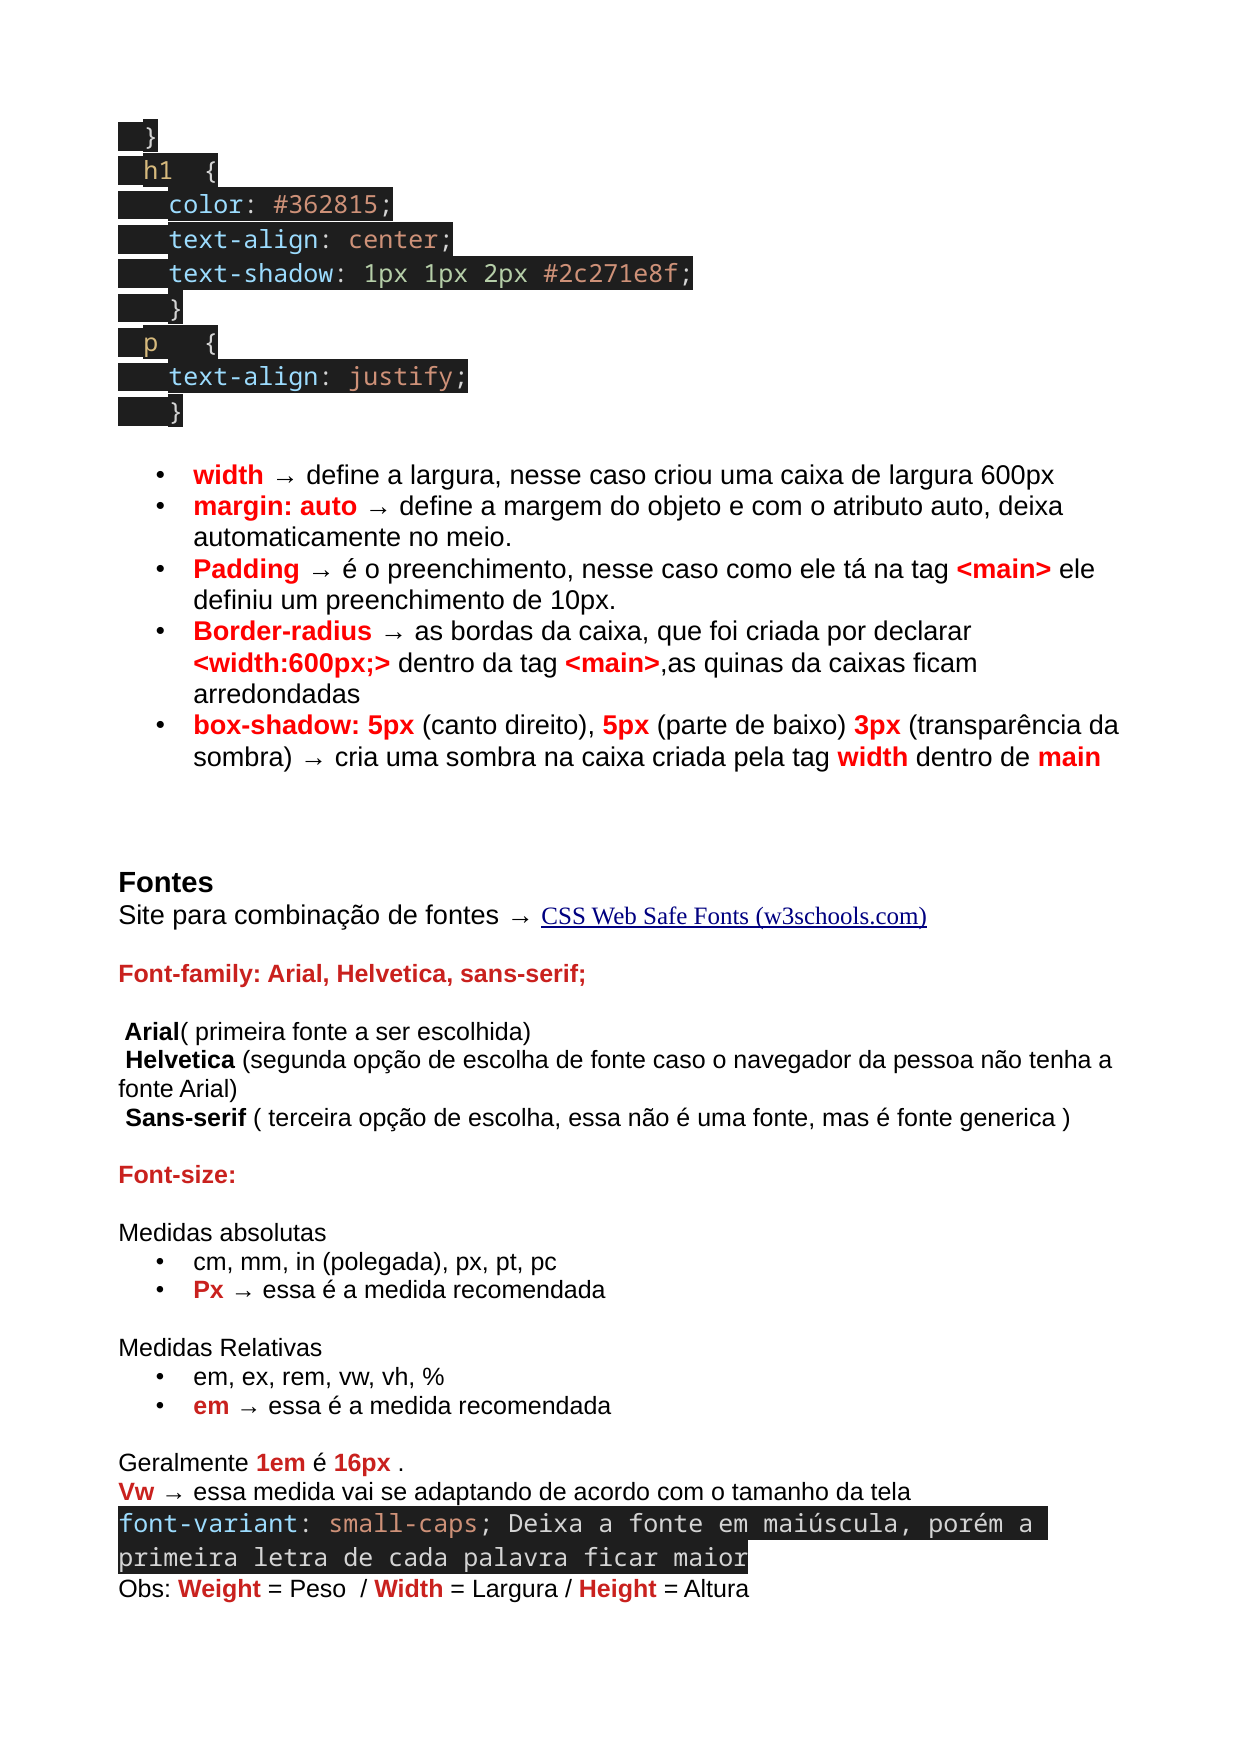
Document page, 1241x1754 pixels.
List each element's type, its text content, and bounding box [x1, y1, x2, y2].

text Font-size: [118, 1160, 1122, 1218]
text Geralmente 1em é 16px . [118, 1448, 1122, 1477]
text text-align: center; [118, 221, 1122, 256]
list width → define a largura, nesse caso criou uma caixa de largura 600px [156, 459, 1122, 490]
text } [118, 393, 1122, 427]
list em → essa é a medida recomendada [156, 1391, 1122, 1419]
text Obs: Weight = Peso / Width = Largura / Height = Altura [118, 1574, 1122, 1603]
list box-shadow: 5px (canto direito), 5px (parte de baixo) 3px (transparência da sombra) → cria uma sombra na caixa criada pela tag width dentro de main [156, 709, 1122, 772]
text Arial( primeira fonte a ser escolhida) [118, 1017, 1122, 1045]
list em, ex, rem, vw, vh, % [156, 1362, 1122, 1391]
text font-variant: small-caps; Deixa a fonte em maiúscula, porém a primeira letra de cada palavra ficar maior [118, 1506, 1122, 1574]
text Helvetica (segunda opção de escolha de fonte caso o navegador da pessoa não tenha a fonte Arial) [118, 1045, 1122, 1103]
text Fontes [118, 866, 1122, 899]
text Font-family: Arial, Helvetica, sans-serif; [118, 959, 1122, 1017]
text } [118, 118, 1122, 152]
list cm, mm, in (polegada), px, pt, pc [156, 1247, 1122, 1275]
text text-shadow: 1px 1px 2px #2c271e8f; [118, 256, 1122, 290]
list Px → essa é a medida recomendada [156, 1275, 1122, 1304]
text Medidas Relativas [118, 1333, 1122, 1362]
text Site para combinação de fontes → CSS Web Safe Fonts (w3schools.com) [118, 899, 1122, 930]
text } [118, 290, 1122, 324]
list margin: auto → define a margem do objeto e com o atributo auto, deixa automaticamente no meio. [156, 490, 1122, 553]
text Vw → essa medida vai se adaptando de acordo com o tamanho da tela [118, 1477, 1122, 1506]
text h1 { [118, 152, 1122, 187]
list Padding → é o preenchimento, nesse caso como ele tá na tag <main> ele definiu um preenchimento de 10px. [156, 553, 1122, 615]
text Sans-serif ( terceira opção de escolha, essa não é uma fonte, mas é fonte generica ) [118, 1103, 1122, 1132]
text p { [118, 324, 1122, 359]
text color: #362815; [118, 187, 1122, 221]
list Border-radius → as bordas da caixa, que foi criada por declarar <width:600px;> dentro da tag <main>,as quinas da caixas ficam arredondadas [156, 615, 1122, 709]
text text-align: justify; [118, 359, 1122, 393]
text Medidas absolutas [118, 1218, 1122, 1247]
